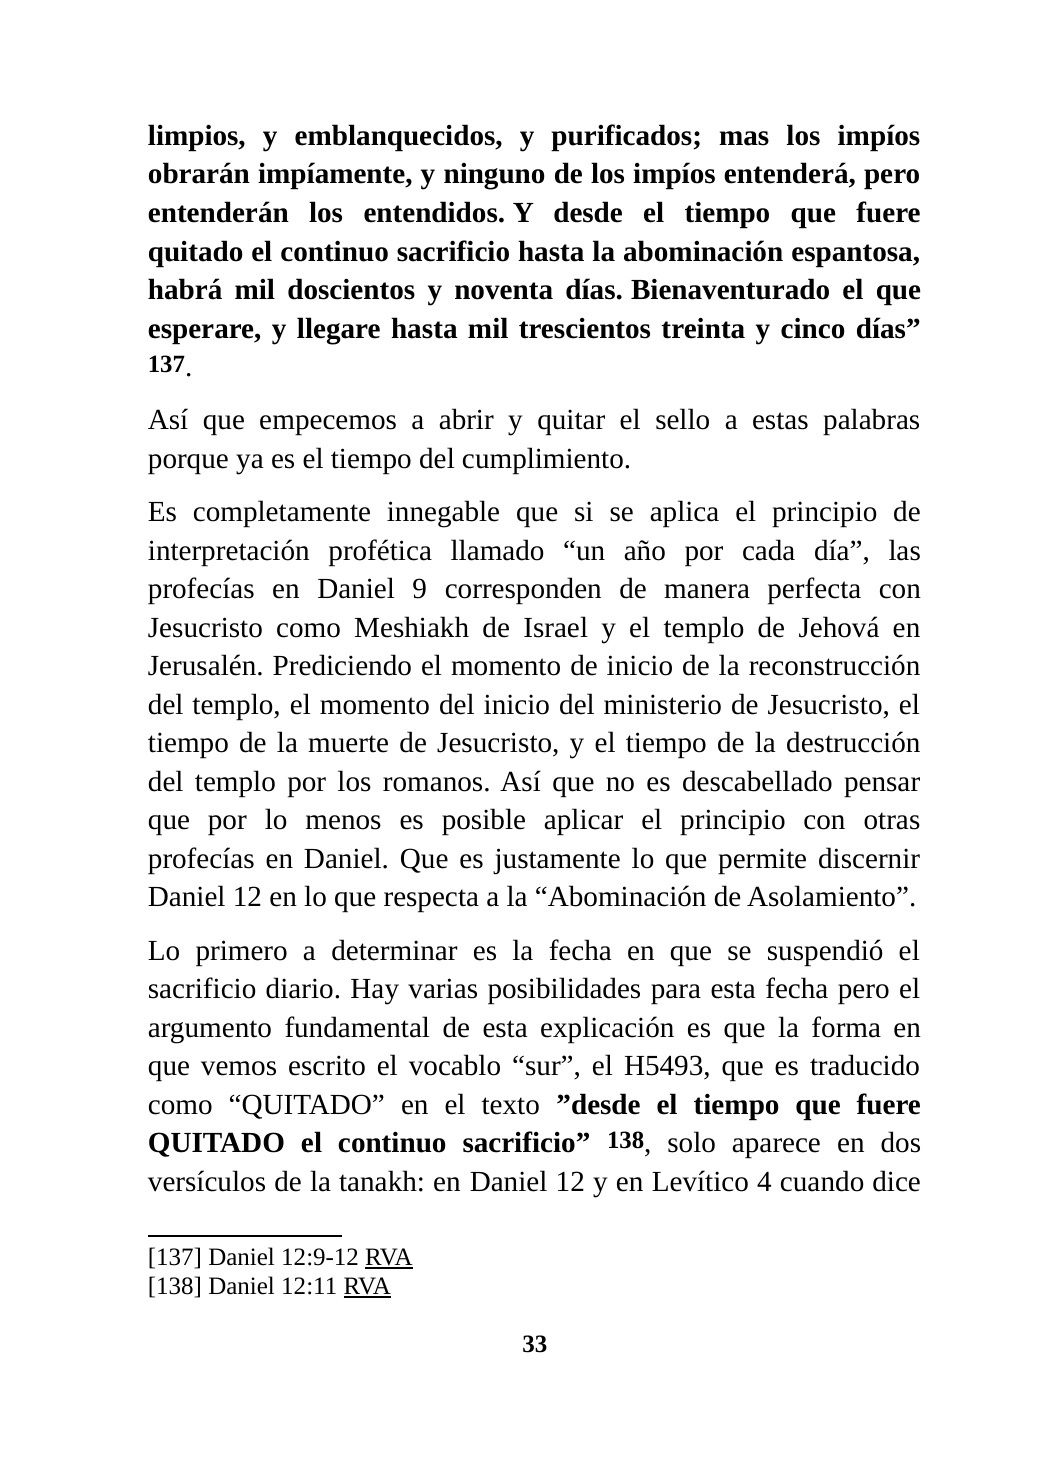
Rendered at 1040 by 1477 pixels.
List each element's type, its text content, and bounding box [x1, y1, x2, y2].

text Es completamente innegable que si se aplica el principio de interpretación profética llamado “un año por cada día”, las profecías en Daniel 9 corresponden de manera perfecta con Jesucristo como Meshiakh de Israel y el templo de Jehová en Jerusalén. Prediciendo el momento de inicio de la reconstrucción del templo, el momento del inicio del ministerio de Jesucristo, el tiempo de la muerte de Jesucristo, y el tiempo de la destrucción del templo por los romanos. Así que no es descabellado pensar que por lo menos es posible aplicar el principio con otras profecías en Daniel. Que es justamente lo que permite discernir Daniel 12 en lo que respecta a la “Abominación de Asolamiento”. [148, 494, 921, 913]
text Así que empecemos a abrir y quitar el sello a estas palabras porque ya es el tiempo del cumplimiento. [148, 402, 921, 474]
text Daniel 12:9-12 RVA [148, 1242, 921, 1271]
text Lo primero a determinar es la fecha en que se suspendió el sacrificio diario. Hay varias posibilidades para esta fecha pero el argumento fundamental de esta explicación es que la forma en que vemos escrito el vocablo “sur”, el H5493, que es traducido como “QUITADO” en el texto ”desde el tiempo que fuere QUITADO el continuo sacrificio” , solo aparece en dos versículos de la tanakh: en Daniel 12 y en Levítico 4 cuando dice [148, 933, 921, 1197]
text Daniel 12:11 RVA [148, 1271, 921, 1300]
text limpios, y emblanquecidos, y purificados; mas los impíos obrarán impíamente, y ninguno de los impíos entenderá, pero entenderán los entendidos. Y desde el tiempo que fuere quitado el continuo sacrificio hasta la abominación espantosa, habrá mil doscientos y noventa días. Bienaventurado el que esperare, y llegare hasta mil trescientos treinta y cinco días” . [148, 118, 921, 383]
